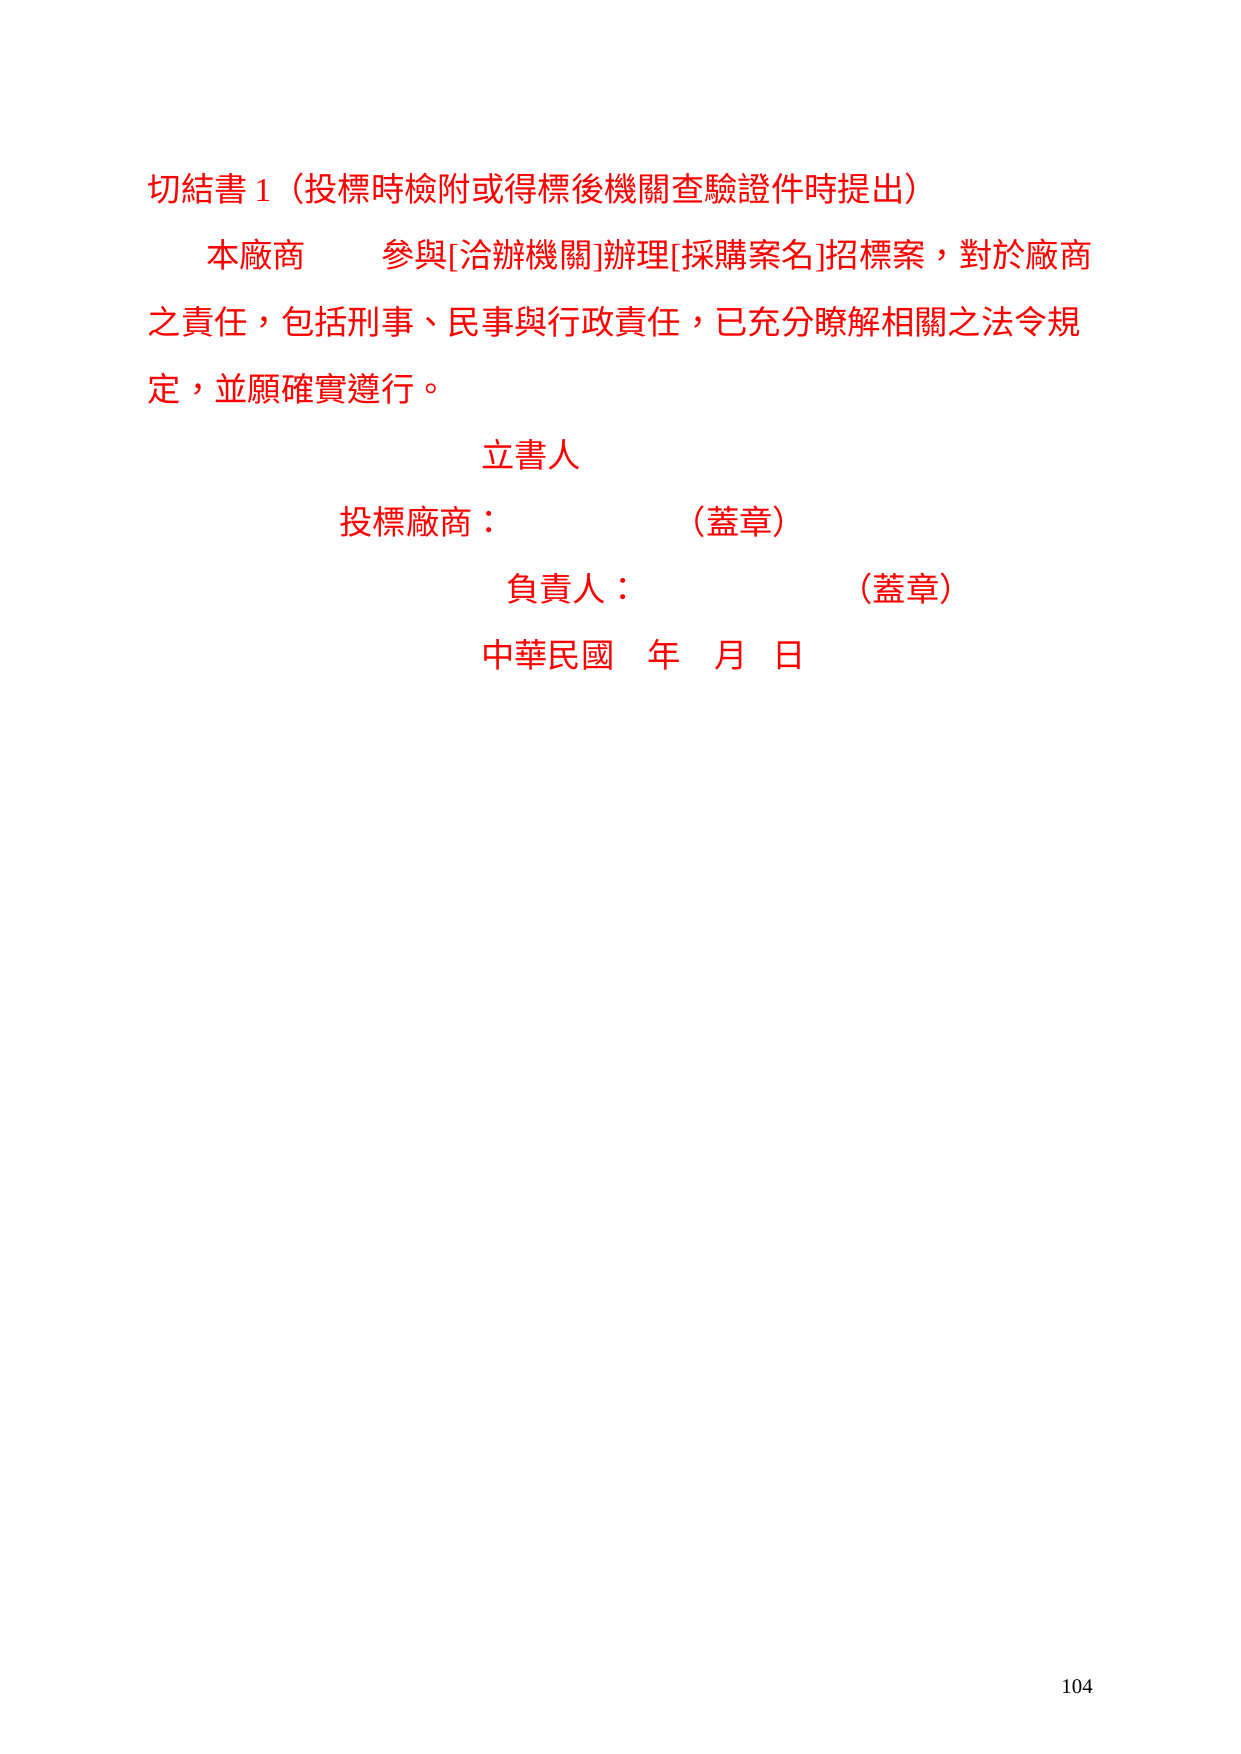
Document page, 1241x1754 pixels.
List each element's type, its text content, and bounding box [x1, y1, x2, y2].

text 投標廠商： （蓋章） [148, 481, 1092, 548]
text 負責人： （蓋章） [148, 548, 1092, 614]
text 切結書1（投標時檢附或得標後機關查驗證件時提出） [148, 148, 1092, 214]
text 中華民國 年 月 日 [248, 614, 1092, 681]
text 立書人 [248, 414, 1092, 481]
text 本廠商 參與[洽辦機關]辦理[採購案名]招標案，對於廠商之責任，包括刑事、民事與行政責任，已充分瞭解相關之法令規定，並願確實遵行。 [148, 214, 1092, 414]
